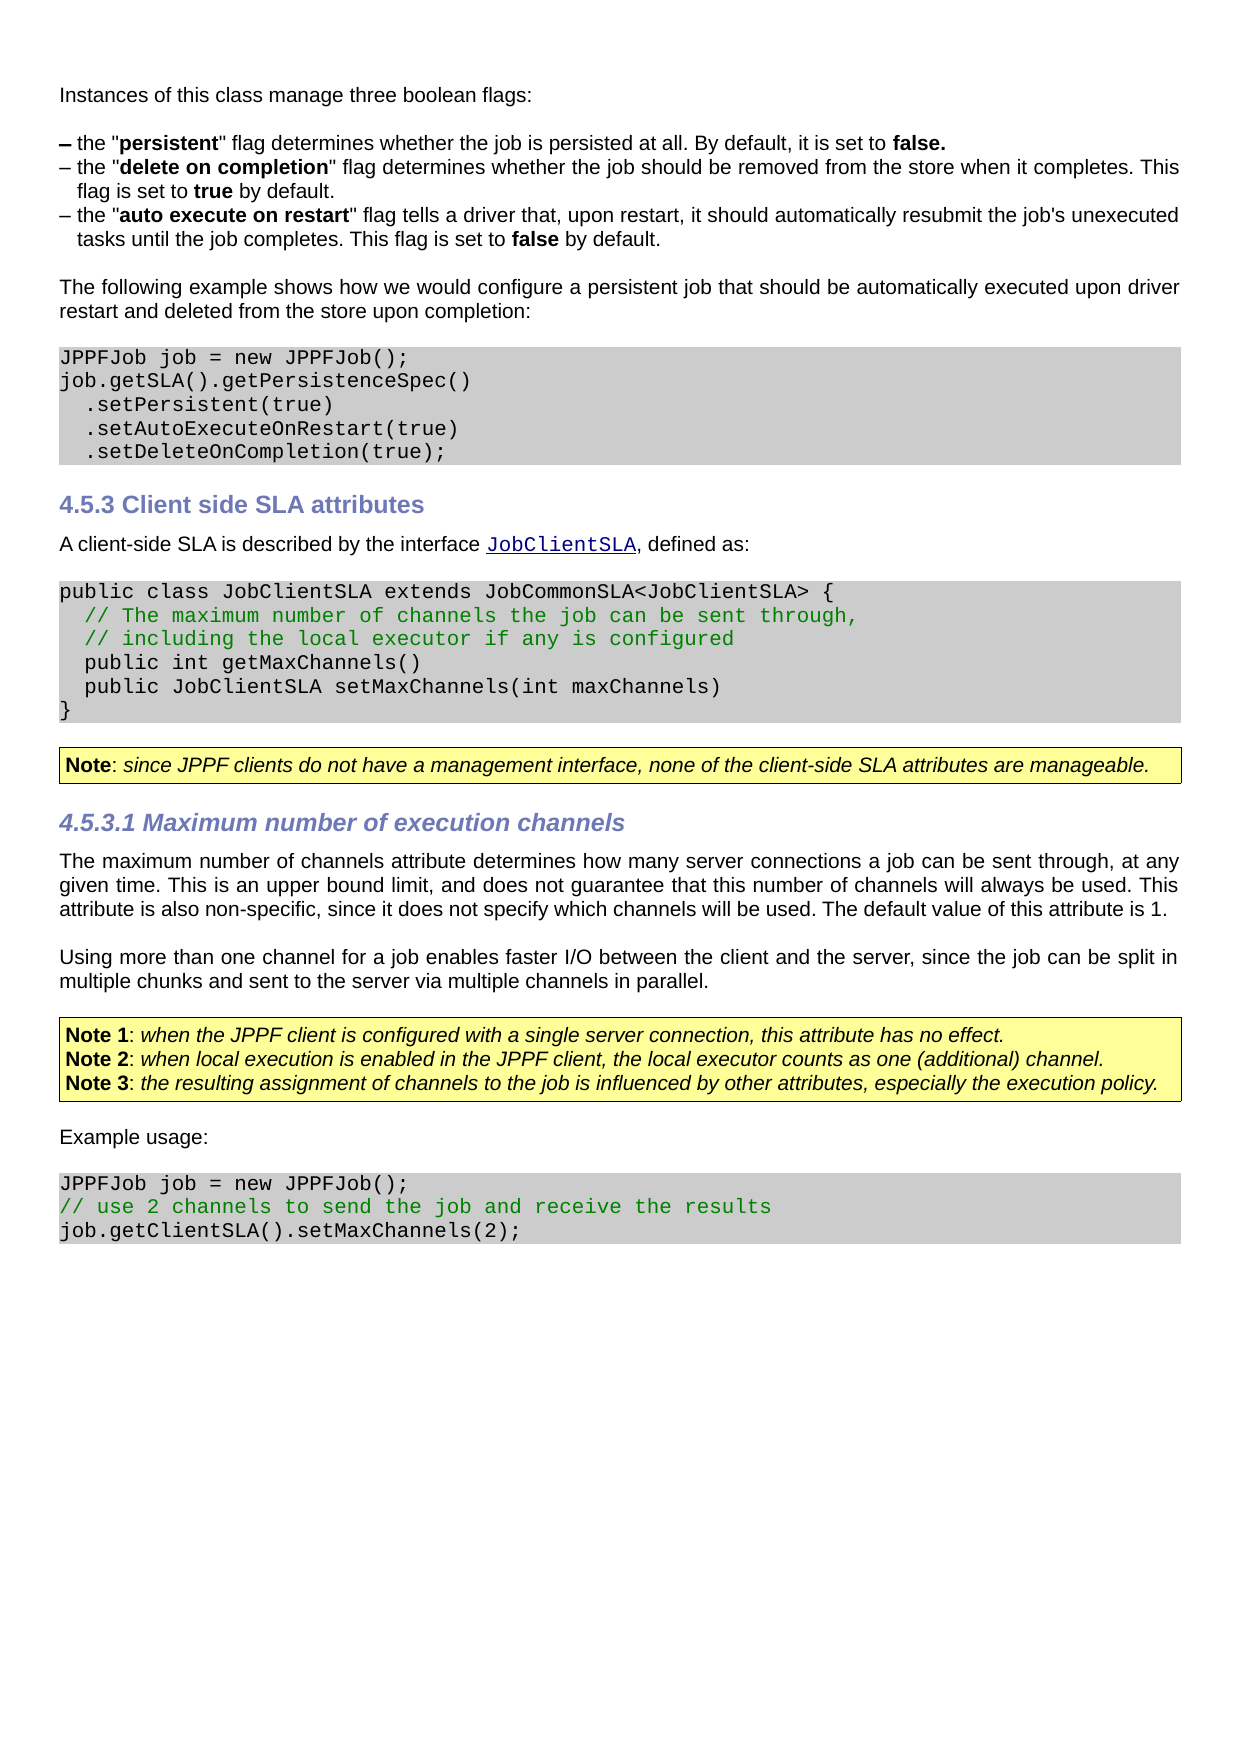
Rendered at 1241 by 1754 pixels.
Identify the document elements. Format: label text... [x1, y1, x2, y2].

text Using more than one channel for a job enables faster I/O between the client and the server, since the job can be split in multiple chunks and sent to the server via multiple channels in parallel. [59, 945, 1181, 993]
list the "delete on completion" flag determines whether the job should be removed from the store when it completes. This flag is set to true by default. [59, 155, 1181, 203]
text .setAutoExecuteOnRestart(true) [59, 418, 1181, 441]
text The maximum number of channels attribute determines how many server connections a job can be sent through, at any given time. This is an upper bound limit, and does not guarantee that this number of channels will always be used. This attribute is also non-specific, since it does not specify which channels will be used. The default value of this attribute is 1. [59, 849, 1181, 921]
subtitle Client side SLA attributes [59, 490, 1181, 519]
text JPPFJob job = new JPPFJob(); [59, 1173, 1181, 1196]
text job.getClientSLA().setMaxChannels(2); [59, 1220, 1181, 1244]
text Note 1: when the JPPF client is configured with a single server connection, this attribute has no effect. [60, 1018, 1181, 1041]
text public JobClientSLA setMaxChannels(int maxChannels) [59, 676, 1181, 699]
text .setDeleteOnCompletion(true); [59, 441, 1181, 465]
text Note 3: the resulting assignment of channels to the job is influenced by other attributes, especially the execution policy. [60, 1065, 1181, 1101]
text public class JobClientSLA extends JobCommonSLA<JobClientSLA> { [59, 581, 1181, 605]
text JPPFJob job = new JPPFJob(); [59, 347, 1181, 371]
text public int getMaxChannels() [59, 652, 1181, 676]
text // including the local executor if any is configured [59, 628, 1181, 652]
text // The maximum number of channels the job can be sent through, [59, 605, 1181, 628]
text // use 2 channels to send the job and receive the results [59, 1196, 1181, 1220]
text Instances of this class manage three boolean flags: [59, 83, 1181, 107]
text Example usage: [59, 1125, 1181, 1149]
list the "persistent" flag determines whether the job is persisted at all. By default, it is set to false. [59, 131, 1181, 155]
text Note: since JPPF clients do not have a management interface, none of the client-side SLA attributes are manageable. [60, 748, 1181, 783]
text A client-side SLA is described by the interface JobClientSLA, defined as: [59, 531, 1181, 557]
list the "auto execute on restart" flag tells a driver that, upon restart, it should automatically resubmit the job's unexecuted tasks until the job completes. This flag is set to false by default. [59, 203, 1181, 251]
text The following example shows how we would configure a persistent job that should be automatically executed upon driver restart and deleted from the store upon completion: [59, 275, 1181, 323]
text .setPersistent(true) [59, 394, 1181, 418]
text job.getSLA().getPersistenceSpec() [59, 371, 1181, 394]
text } [59, 699, 1181, 723]
text Note 2: when local execution is enabled in the JPPF client, the local executor counts as one (additional) channel. [60, 1041, 1181, 1065]
subtitle Maximum number of execution channels [59, 808, 1181, 837]
